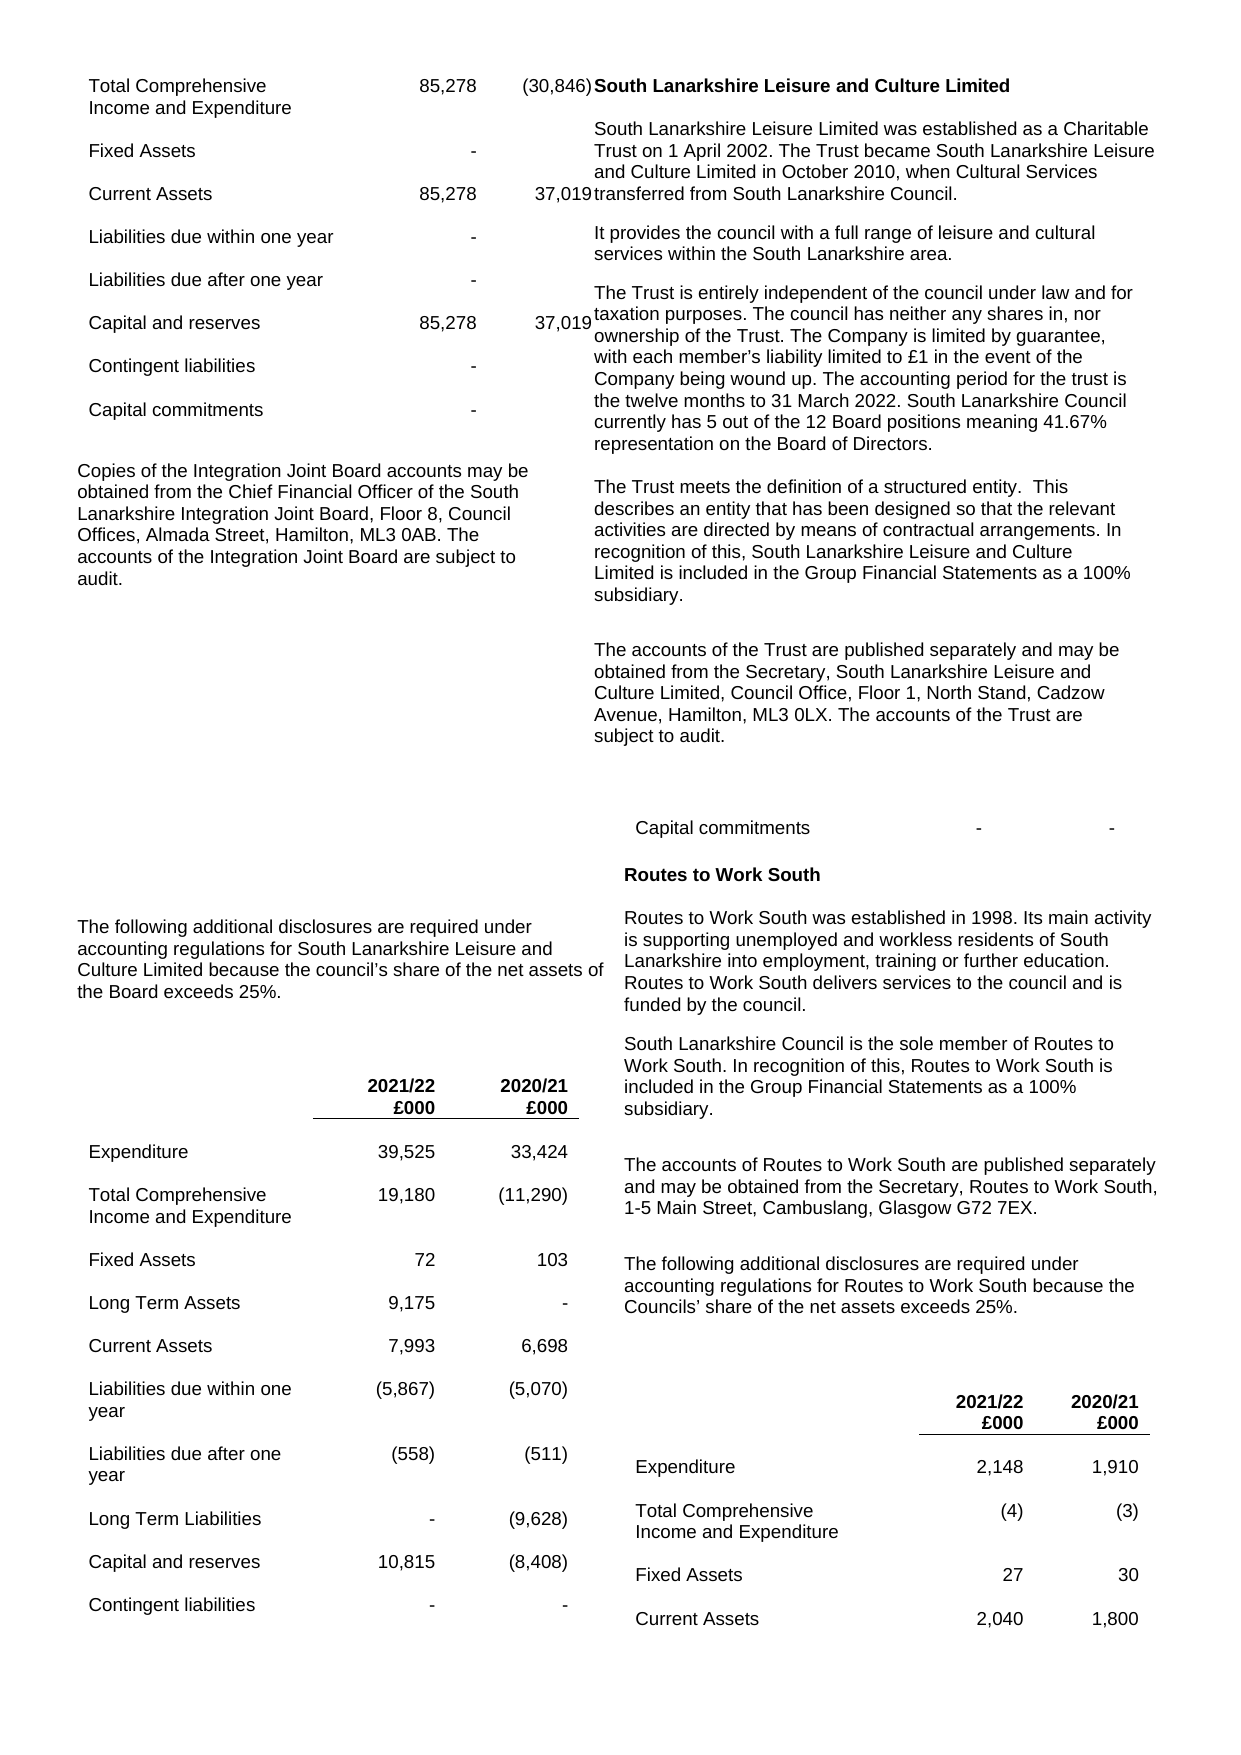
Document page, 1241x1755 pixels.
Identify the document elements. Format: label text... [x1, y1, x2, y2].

table_cell [77, 1118, 313, 1141]
table_cell (4) [919, 1500, 1034, 1564]
table_cell Current Assets [77, 1335, 313, 1378]
table_cell Liabilities due after one year [77, 1443, 313, 1507]
table_cell 30 [1035, 1564, 1150, 1607]
table_cell 39,525 [313, 1141, 446, 1184]
table_cell (511) [446, 1443, 579, 1507]
table_cell [313, 1119, 446, 1141]
table_cell 2,040 [919, 1607, 1034, 1650]
table_cell (30,846) [488, 75, 571, 140]
table_cell Liabilities due after one year [77, 269, 372, 312]
table_cell 85,278 [373, 75, 488, 140]
subtitle Routes to Work South Routes to Work South was established in 1998. Its main activity is supporting unemployed and workless residents of South Lanarkshire into employment, training or further education. Routes to Work South delivers services to the council and is funded by the council. [624, 864, 1163, 1015]
table_cell (8,408) [446, 1550, 579, 1593]
table_header [624, 1391, 919, 1434]
table_cell [313, 1529, 446, 1550]
table_header 2020/21 £000 [1035, 1391, 1150, 1434]
table_cell - [373, 399, 488, 442]
table_cell - [373, 269, 488, 312]
table_cell 19,180 [313, 1184, 446, 1248]
table_cell - [488, 399, 571, 442]
text The following additional disclosures are required under accounting regulations for South Lanarkshire Leisure and Culture Limited because the council’s share of the net assets of the Board exceeds 25%. [77, 873, 616, 1002]
table_cell - [488, 140, 571, 183]
table_cell - [373, 355, 488, 398]
table_cell Contingent liabilities [77, 1594, 313, 1637]
table_cell 1,910 [1035, 1456, 1150, 1499]
table_header 2020/21 £000 [446, 1075, 579, 1118]
table_cell Capital and reserves [77, 312, 372, 355]
table_cell (11,290) [446, 1184, 579, 1248]
table_cell Fixed Assets [77, 1249, 313, 1292]
text The following additional disclosures are required under accounting regulations for Routes to Work South because the Councils’ share of the net assets exceeds 25%. [624, 1253, 1143, 1318]
table_cell [77, 1529, 313, 1550]
table_cell - [993, 817, 1126, 860]
table_cell 1,800 [1035, 1607, 1150, 1650]
table_header 2021/22 £000 [313, 1075, 446, 1118]
table_cell - [373, 140, 488, 183]
table_cell - [488, 269, 571, 312]
subtitle South Lanarkshire Leisure and Culture Limited South Lanarkshire Leisure Limited was established as a Charitable Trust on 1 April 2002. The Trust became South Lanarkshire Leisure and Culture Limited in October 2010, when Cultural Services transferred from South Lanarkshire Council. [594, 75, 1163, 204]
table_cell Liabilities due within one year [77, 1378, 313, 1443]
table_cell (558) [313, 1443, 446, 1507]
table_cell Fixed Assets [624, 1564, 919, 1607]
text The accounts of the Trust are published separately and may be obtained from the Secretary, South Lanarkshire Leisure and Culture Limited, Council Office, Floor 1, North Stand, Cadzow Avenue, Hamilton, ML3 0LX. The accounts of the Trust are subject to audit. [594, 639, 1137, 747]
table_cell Liabilities due within one year [77, 226, 372, 269]
table_cell 85,278 [373, 183, 488, 226]
table_cell 85,278 [373, 312, 488, 355]
table_cell Capital commitments [624, 817, 859, 860]
table_cell (5,070) [446, 1378, 579, 1443]
table_cell Total Comprehensive Income and Expenditure [624, 1500, 919, 1564]
table_cell 72 [313, 1249, 446, 1292]
table_cell - [488, 226, 571, 269]
table_cell Long Term Assets [77, 1292, 313, 1335]
text South Lanarkshire Council is the sole member of Routes to Work South. In recognition of this, Routes to Work South is included in the Group Financial Statements as a 100% subsidiary. [624, 1033, 1158, 1119]
table_cell 6,698 [446, 1335, 579, 1378]
table_cell 37,019 [488, 183, 571, 226]
table_cell Current Assets [624, 1607, 919, 1650]
table_cell Current Assets [77, 183, 372, 226]
table_header 2021/22 £000 [919, 1391, 1034, 1434]
table_cell Total Comprehensive Income and Expenditure [77, 75, 372, 140]
table_cell - [860, 817, 993, 860]
table_cell [624, 1434, 919, 1456]
table_cell - [488, 355, 571, 398]
table_cell - [313, 1594, 446, 1637]
table_cell Long Term Liabilities [77, 1507, 313, 1529]
text The accounts of Routes to Work South are published separately and may be obtained from the Secretary, Routes to Work South, 1-5 Main Street, Cambuslang, Glasgow G72 7EX. [624, 1154, 1163, 1218]
table_cell 33,424 [446, 1141, 579, 1184]
table_cell Total Comprehensive Income and Expenditure [77, 1184, 313, 1248]
table_cell 2,148 [919, 1456, 1034, 1499]
table_cell - [446, 1292, 579, 1335]
text Copies of the Integration Joint Board accounts may be obtained from the Chief Financial Officer of the South Lanarkshire Integration Joint Board, Floor 8, Council Offices, Almada Street, Hamilton, ML3 0AB. The accounts of the Integration Joint Board are subject to audit. [77, 459, 544, 589]
table_cell (3) [1035, 1500, 1150, 1564]
table_cell [919, 1435, 1034, 1456]
table_header [77, 1075, 313, 1118]
table_cell 103 [446, 1249, 579, 1292]
table_cell [1035, 1435, 1150, 1456]
table_cell Expenditure [624, 1456, 919, 1499]
table_cell 7,993 [313, 1335, 446, 1378]
table_cell (5,867) [313, 1378, 446, 1443]
table_cell [446, 1119, 579, 1141]
table_cell 27 [919, 1564, 1034, 1607]
table_cell 9,175 [313, 1292, 446, 1335]
table_cell Fixed Assets [77, 140, 372, 183]
table_cell Capital commitments [77, 399, 372, 442]
table_cell Expenditure [77, 1141, 313, 1184]
text It provides the council with a full range of leisure and cultural services within the South Lanarkshire area. [594, 221, 1163, 264]
table_cell [446, 1529, 579, 1550]
table_cell - [313, 1507, 446, 1529]
table_cell Capital and reserves [77, 1550, 313, 1593]
table_cell - [446, 1594, 579, 1637]
table_cell (9,628) [446, 1507, 579, 1529]
table_cell 10,815 [313, 1550, 446, 1593]
table_cell 37,019 [488, 312, 571, 355]
table_cell - [373, 226, 488, 269]
text The Trust is entirely independent of the council under law and for taxation purposes. The council has neither any shares in, nor ownership of the Trust. The Company is limited by guarantee, with each member’s liability limited to £1 in the event of the Company being wound up. The accounting period for the trust is the twelve months to 31 March 2022. South Lanarkshire Council currently has 5 out of the 12 Board positions meaning 41.67% representation on the Board of Directors. The Trust meets the definition of a structured entity. This describes an entity that has been designed so that the relevant activities are directed by means of contractual arrangements. In recognition of this, South Lanarkshire Leisure and Culture Limited is included in the Group Financial Statements as a 100% subsidiary. [594, 282, 1137, 605]
table_cell Contingent liabilities [77, 355, 372, 398]
